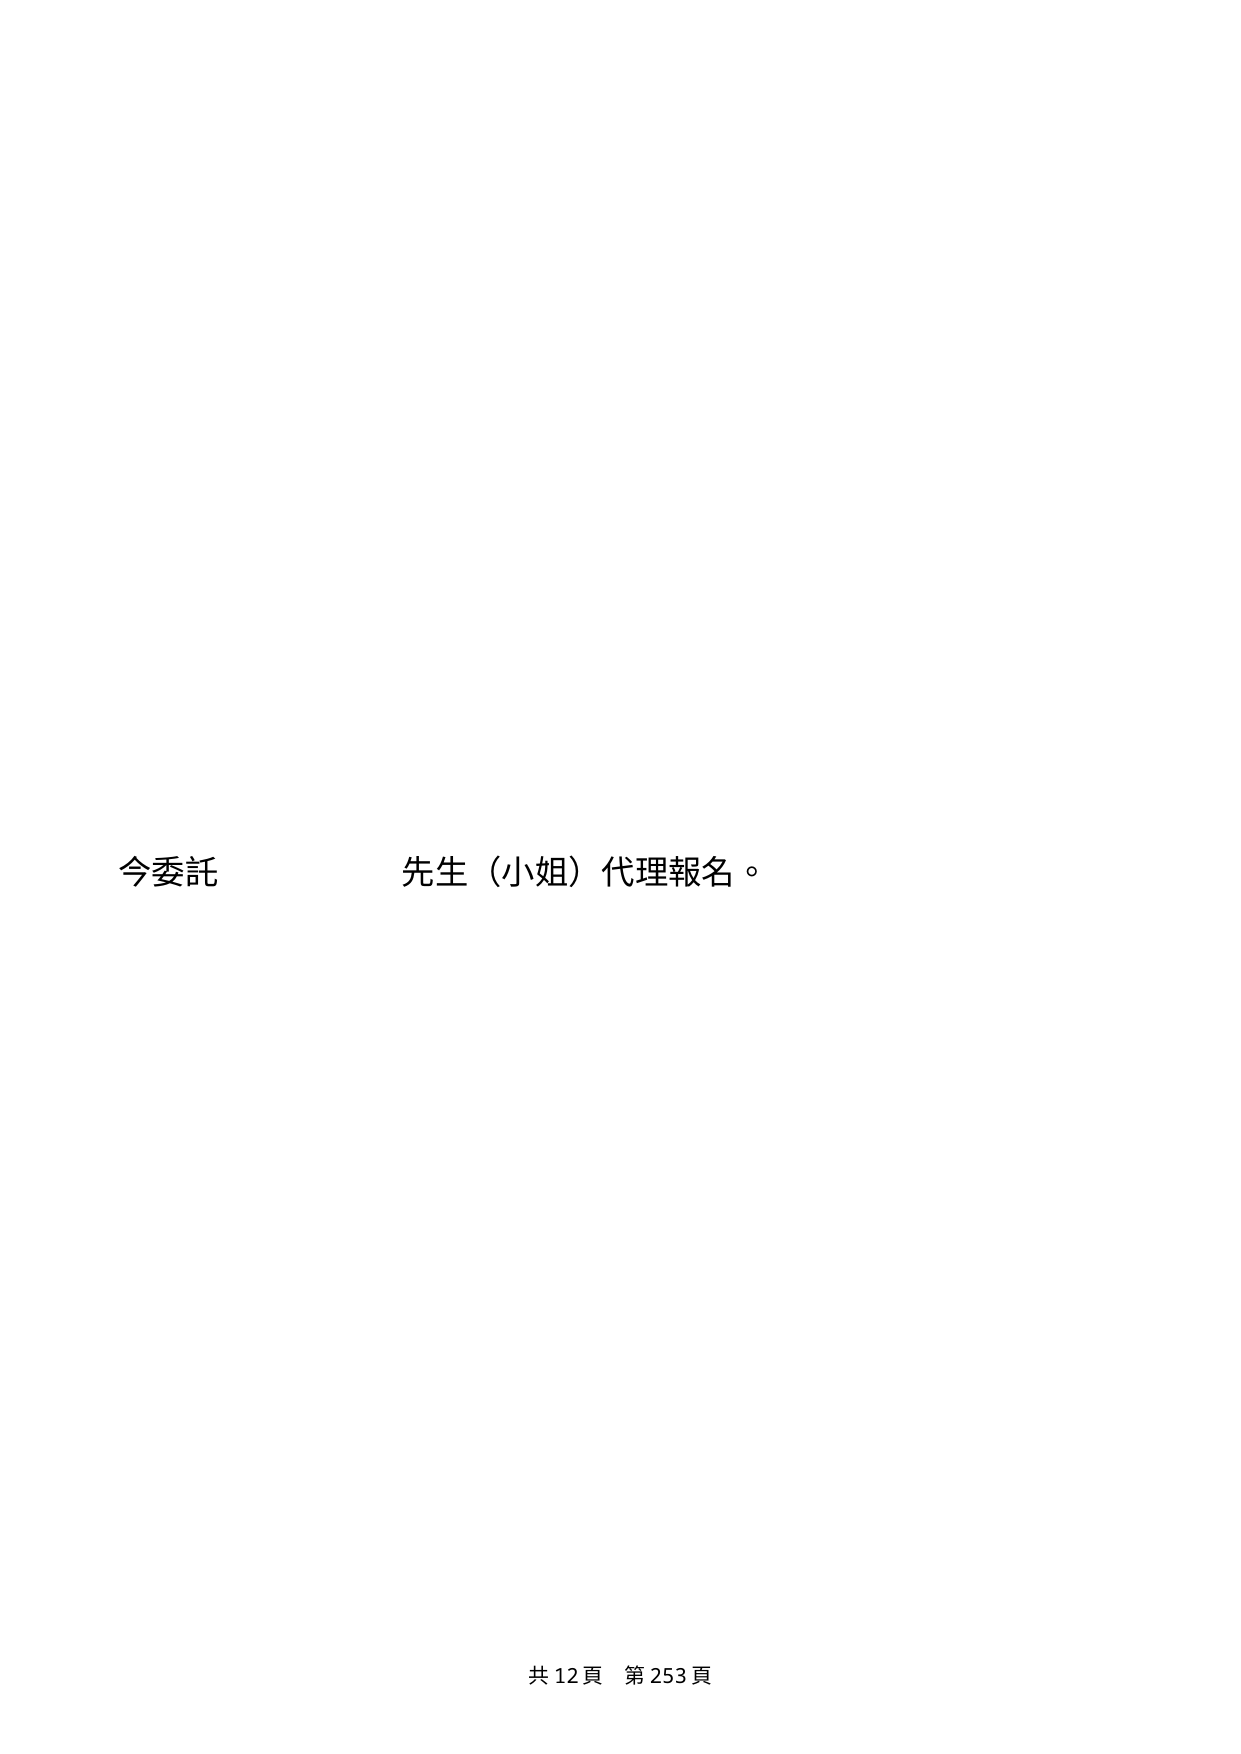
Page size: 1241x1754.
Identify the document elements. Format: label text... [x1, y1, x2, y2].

text 今委託 先生（小姐）代理報名。 [118, 828, 1122, 891]
